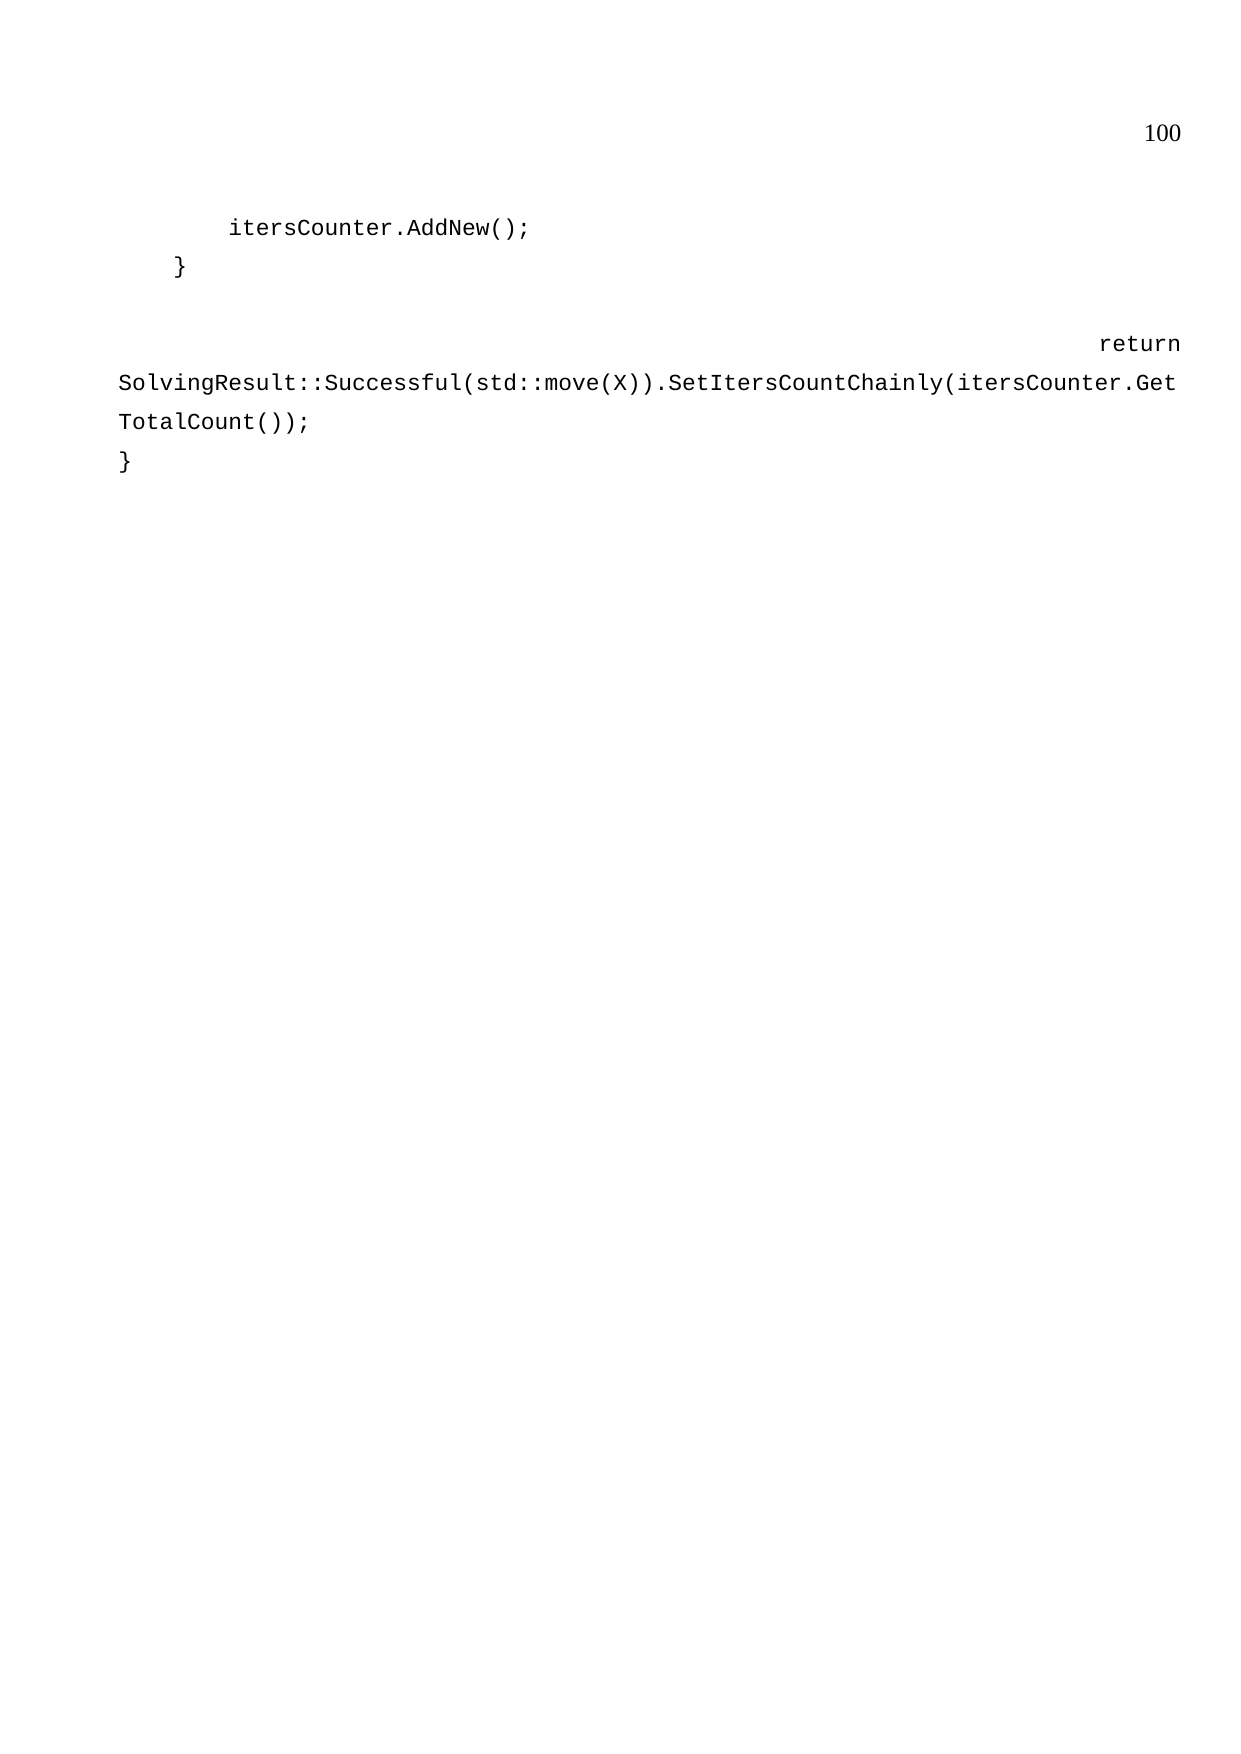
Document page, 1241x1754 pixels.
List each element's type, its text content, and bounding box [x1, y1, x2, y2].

text } [118, 449, 1181, 475]
text itersCounter.AddNew(); [118, 216, 1181, 242]
text return SolvingResult::Successful(std::move(X)).SetItersCountChainly(itersCounter.GetTotalCount()); [118, 332, 1181, 436]
text } [118, 255, 1181, 281]
